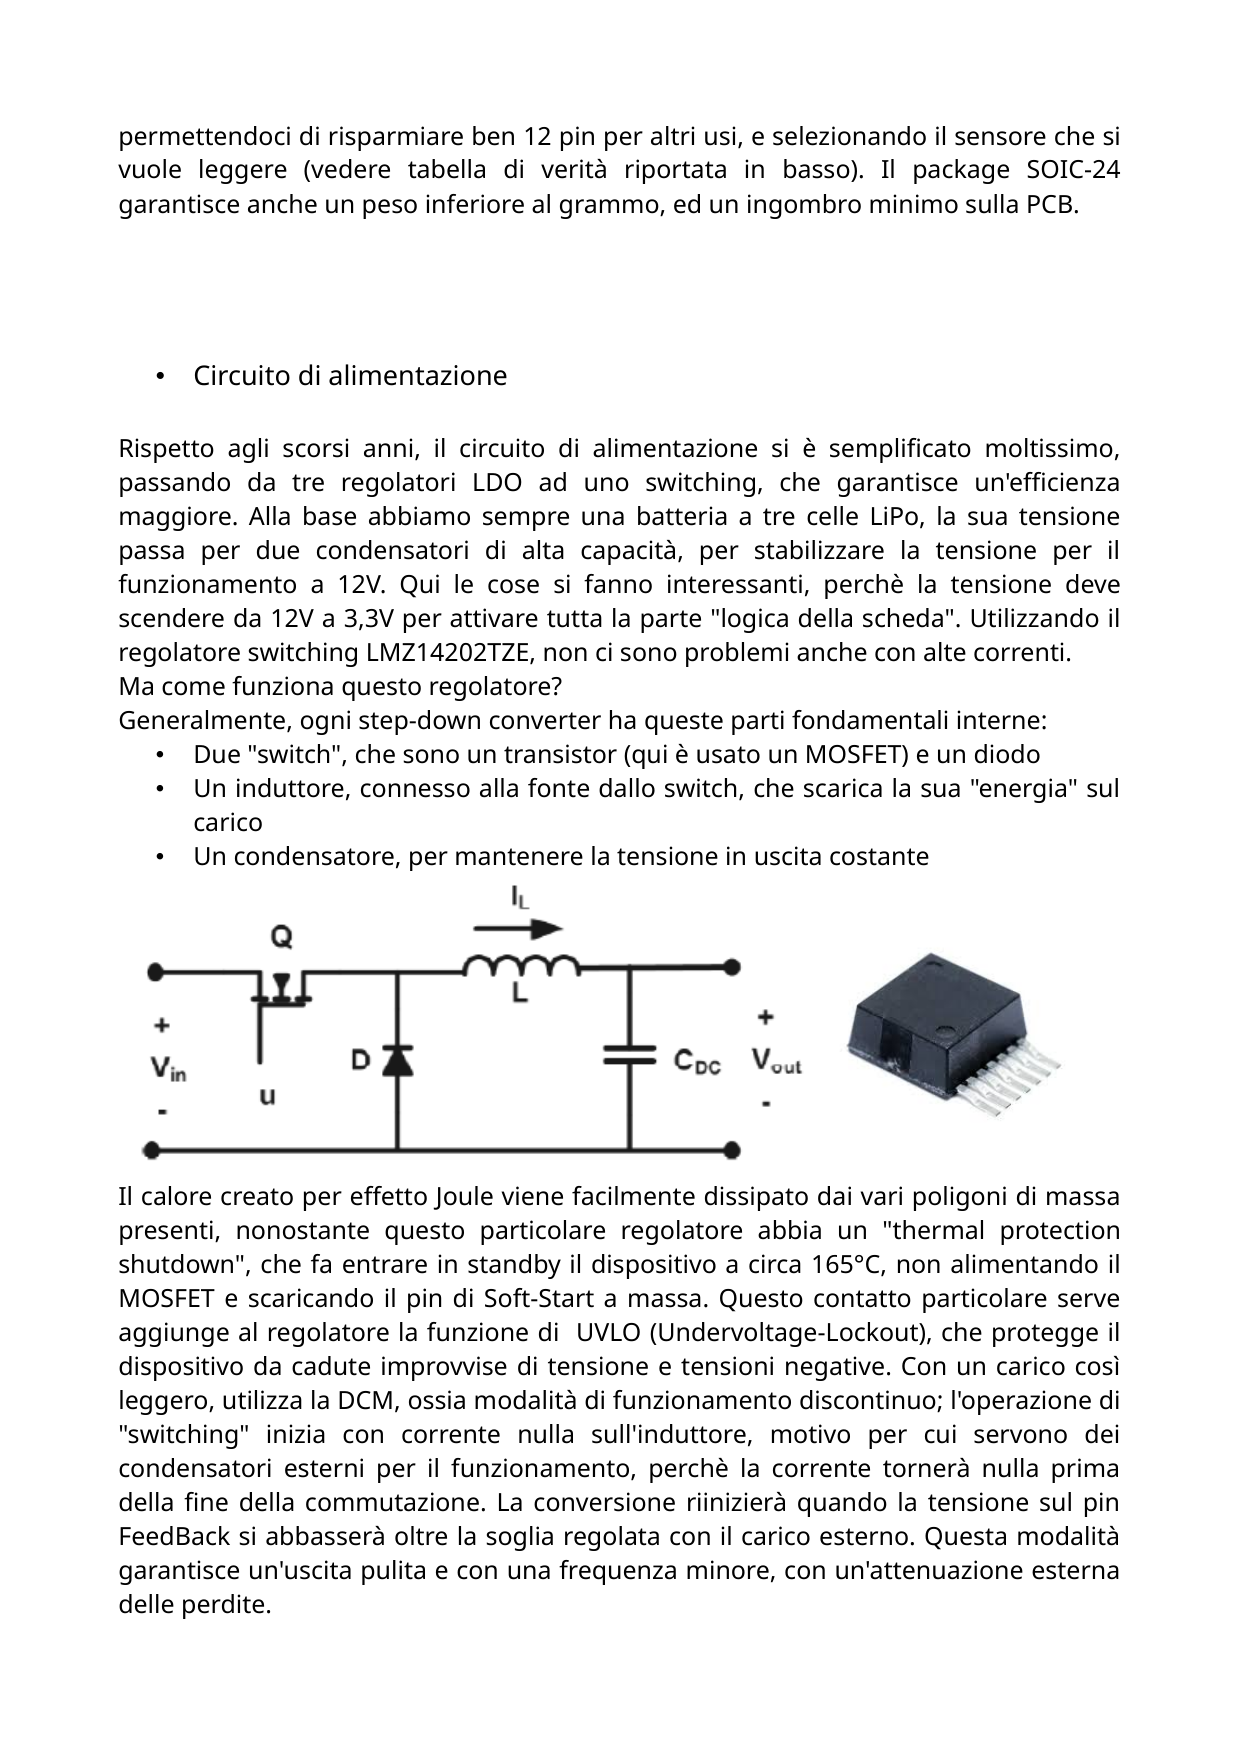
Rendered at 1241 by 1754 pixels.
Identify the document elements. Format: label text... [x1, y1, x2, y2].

text Ma come funziona questo regolatore? [118, 669, 1122, 703]
text Generalmente, ogni step-down converter ha queste parti fondamentali interne: [118, 703, 1122, 737]
text Rispetto agli scorsi anni, il circuito di alimentazione si è semplificato moltissimo, passando da tre regolatori LDO ad uno switching, che garantisce un'efficienza maggiore. Alla base abbiamo sempre una batteria a tre celle LiPo, la sua tensione passa per due condensatori di alta capacità, per stabilizzare la tensione per il funzionamento a 12V. Qui le cose si fanno interessanti, perchè la tensione deve scendere da 12V a 3,3V per attivare tutta la parte "logica della scheda". Utilizzando il regolatore switching LMZ14202TZE, non ci sono problemi anche con alte correnti. [118, 430, 1122, 669]
list Circuito di alimentazione [156, 357, 1122, 393]
list Due "switch", che sono un transistor (qui è usato un MOSFET) e un diodo [156, 737, 1122, 771]
picture [831, 914, 1075, 1157]
list Un condensatore, per mantenere la tensione in uscita costante [156, 839, 1122, 873]
text Il calore creato per effetto Joule viene facilmente dissipato dai vari poligoni di massa presenti, nonostante questo particolare regolatore abbia un "thermal protection shutdown", che fa entrare in standby il dispositivo a circa 165°C, non alimentando il MOSFET e scaricando il pin di Soft-Start a massa. Questo contatto particolare serve aggiunge al regolatore la funzione di UVLO (Undervoltage-Lockout), che protegge il dispositivo da cadute improvvise di tensione e tensioni negative. Con un carico così leggero, utilizza la DCM, ossia modalità di funzionamento discontinuo; l'operazione di "switching" inizia con corrente nulla sull'induttore, motivo per cui servono dei condensatori esterni per il funzionamento, perchè la corrente tornerà nulla prima della fine della commutazione. La conversione riinizierà quando la tensione sul pin FeedBack si abbasserà oltre la soglia regolata con il carico esterno. Questa modalità garantisce un'uscita pulita e con una frequenza minore, con un'attenuazione esterna delle perdite. [118, 873, 1122, 1621]
picture [126, 878, 813, 1179]
text permettendoci di risparmiare ben 12 pin per altri usi, e selezionando il sensore che si vuole leggere (vedere tabella di verità riportata in basso). Il package SOIC-24 garantisce anche un peso inferiore al grammo, ed un ingombro minimo sulla PCB. [118, 118, 1122, 220]
list Un induttore, connesso alla fonte dallo switch, che scarica la sua "energia" sul carico [156, 771, 1122, 839]
